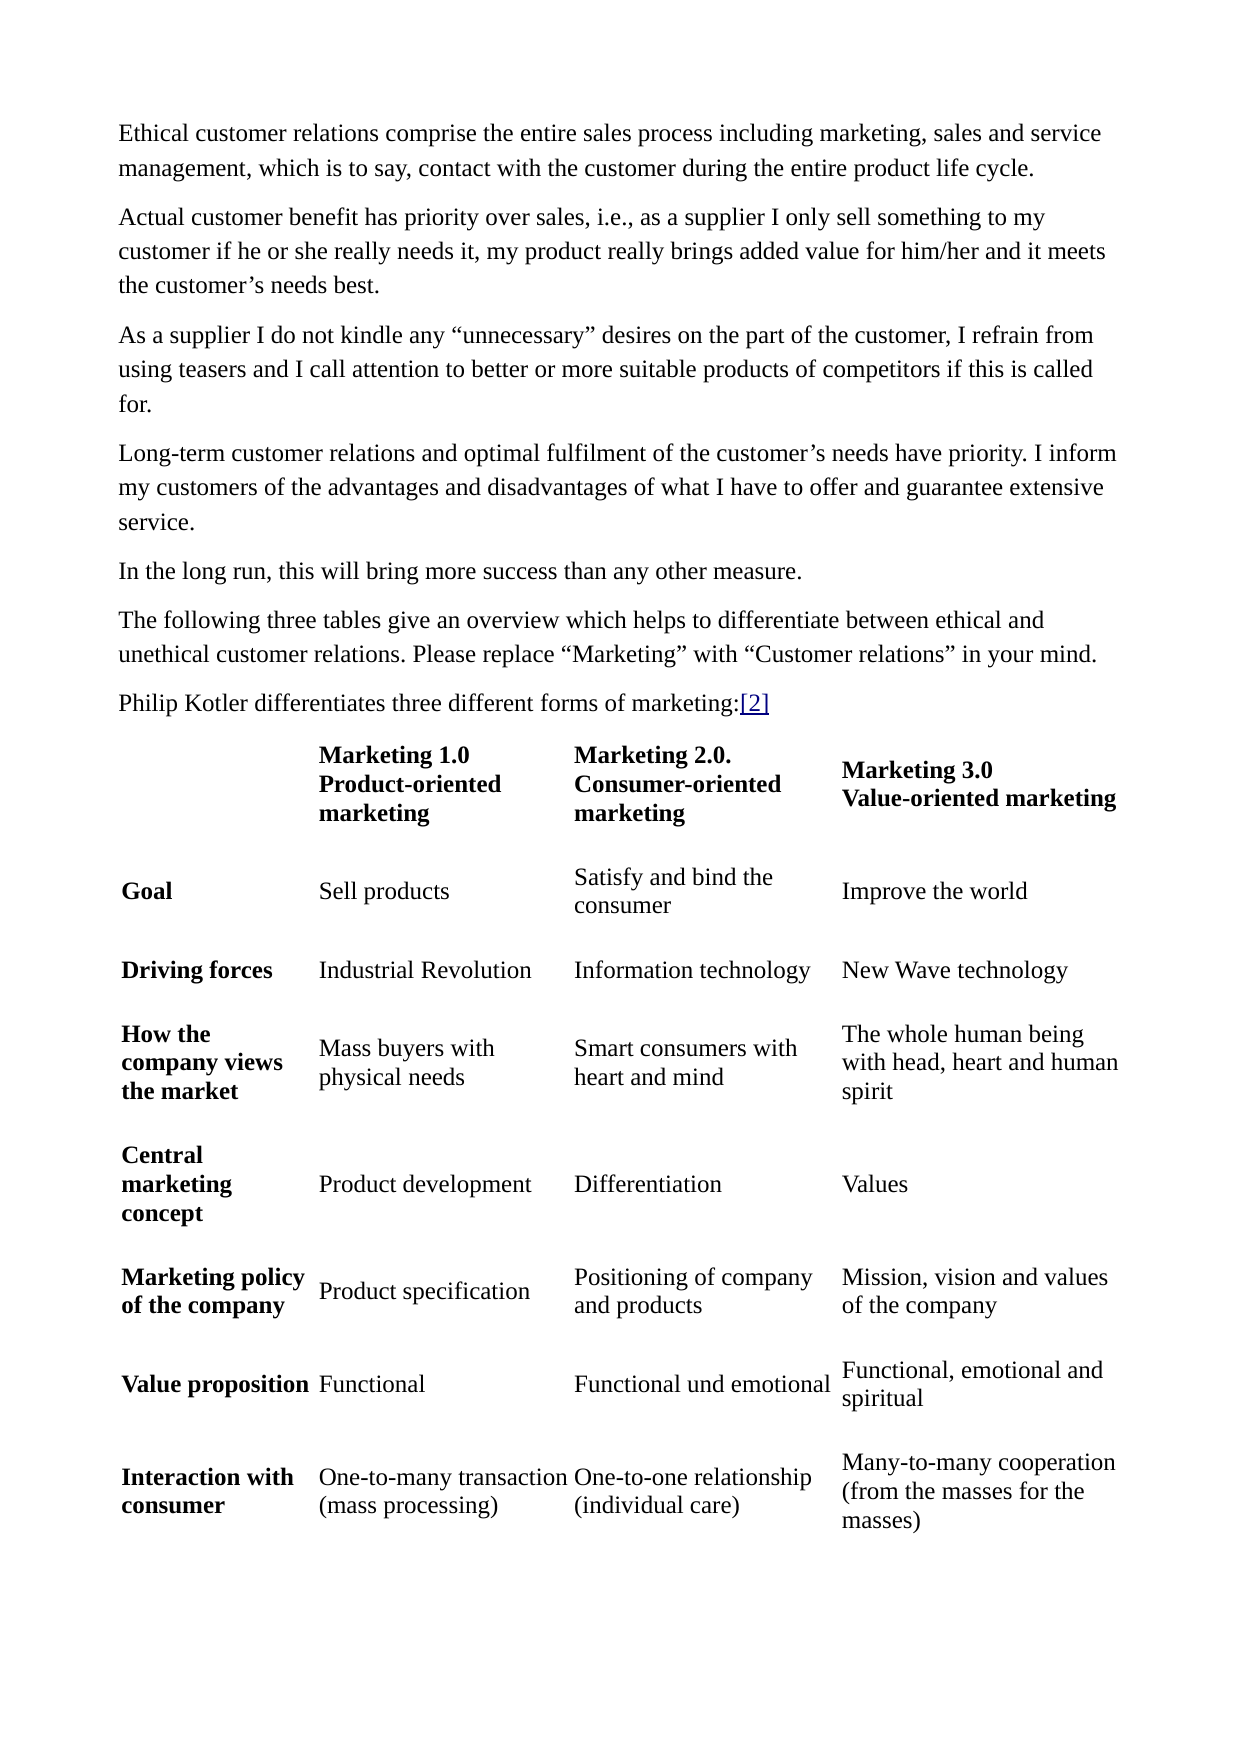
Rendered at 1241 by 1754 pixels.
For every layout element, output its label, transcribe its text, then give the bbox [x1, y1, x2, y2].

table_cell Positioning of company and products [571, 1259, 839, 1352]
table_cell Differentiation [571, 1138, 839, 1259]
table_header Marketing 3.0 Value-oriented marketing [839, 738, 1122, 859]
table_cell Value proposition [118, 1352, 316, 1444]
table_cell One-to-one relationship (individual care) [571, 1445, 839, 1566]
text Actual customer benefit has priority over sales, i.e., as a supplier I only sell something to my customer if he or she really needs it, my product really brings added value for him/her and it meets the customer’s needs best. [118, 202, 1122, 299]
table_cell Mass buyers with physical needs [316, 1016, 571, 1137]
table_header Marketing 1.0 Product-oriented marketing [316, 738, 571, 859]
table_cell Product development [316, 1138, 571, 1259]
table_cell Satisfy and bind the consumer [571, 859, 839, 952]
text Long-term customer relations and optimal fulfilment of the customer’s needs have priority. I inform my customers of the advantages and disadvantages of what I have to offer and guarantee extensive service. [118, 438, 1122, 535]
text As a supplier I do not kindle any “unnecessary” desires on the part of the customer, I refrain from using teasers and I call attention to better or more suitable products of competitors if this is called for. [118, 320, 1122, 417]
table_cell Industrial Revolution [316, 952, 571, 1016]
table_cell One-to-many transaction (mass processing) [316, 1445, 571, 1566]
text The following three tables give an overview which helps to differentiate between ethical and unethical customer relations. Please replace “Marketing” with “Customer relations” in your mind. [118, 605, 1122, 668]
table_cell Improve the world [839, 859, 1122, 952]
text Philip Kotler differentiates three different forms of marketing:[2] [118, 688, 1122, 717]
table_cell Driving forces [118, 952, 316, 1016]
table_header Marketing 2.0. Consumer-oriented marketing [571, 738, 839, 859]
table_cell Central marketing concept [118, 1138, 316, 1259]
table_cell Values [839, 1138, 1122, 1259]
table_cell Product specification [316, 1259, 571, 1352]
table_cell Information technology [571, 952, 839, 1016]
table_cell Many-to-many cooperation (from the masses for the masses) [839, 1445, 1122, 1566]
table_cell Marketing policy of the company [118, 1259, 316, 1352]
table_cell How the company views the market [118, 1016, 316, 1137]
table_cell Sell products [316, 859, 571, 952]
table_cell Interaction with consumer [118, 1445, 316, 1566]
table_header [118, 738, 316, 859]
table_cell New Wave technology [839, 952, 1122, 1016]
table_cell Functional [316, 1352, 571, 1444]
text Ethical customer relations comprise the entire sales process including marketing, sales and service management, which is to say, contact with the customer during the entire product life cycle. [118, 118, 1122, 181]
table_cell Smart consumers with heart and mind [571, 1016, 839, 1137]
table_cell Functional, emotional and spiritual [839, 1352, 1122, 1444]
text In the long run, this will bring more success than any other measure. [118, 556, 1122, 584]
table_cell The whole human being with head, heart and human spirit [839, 1016, 1122, 1137]
table_cell Goal [118, 859, 316, 952]
table_cell Mission, vision and values of the company [839, 1259, 1122, 1352]
table_cell Functional und emotional [571, 1352, 839, 1444]
